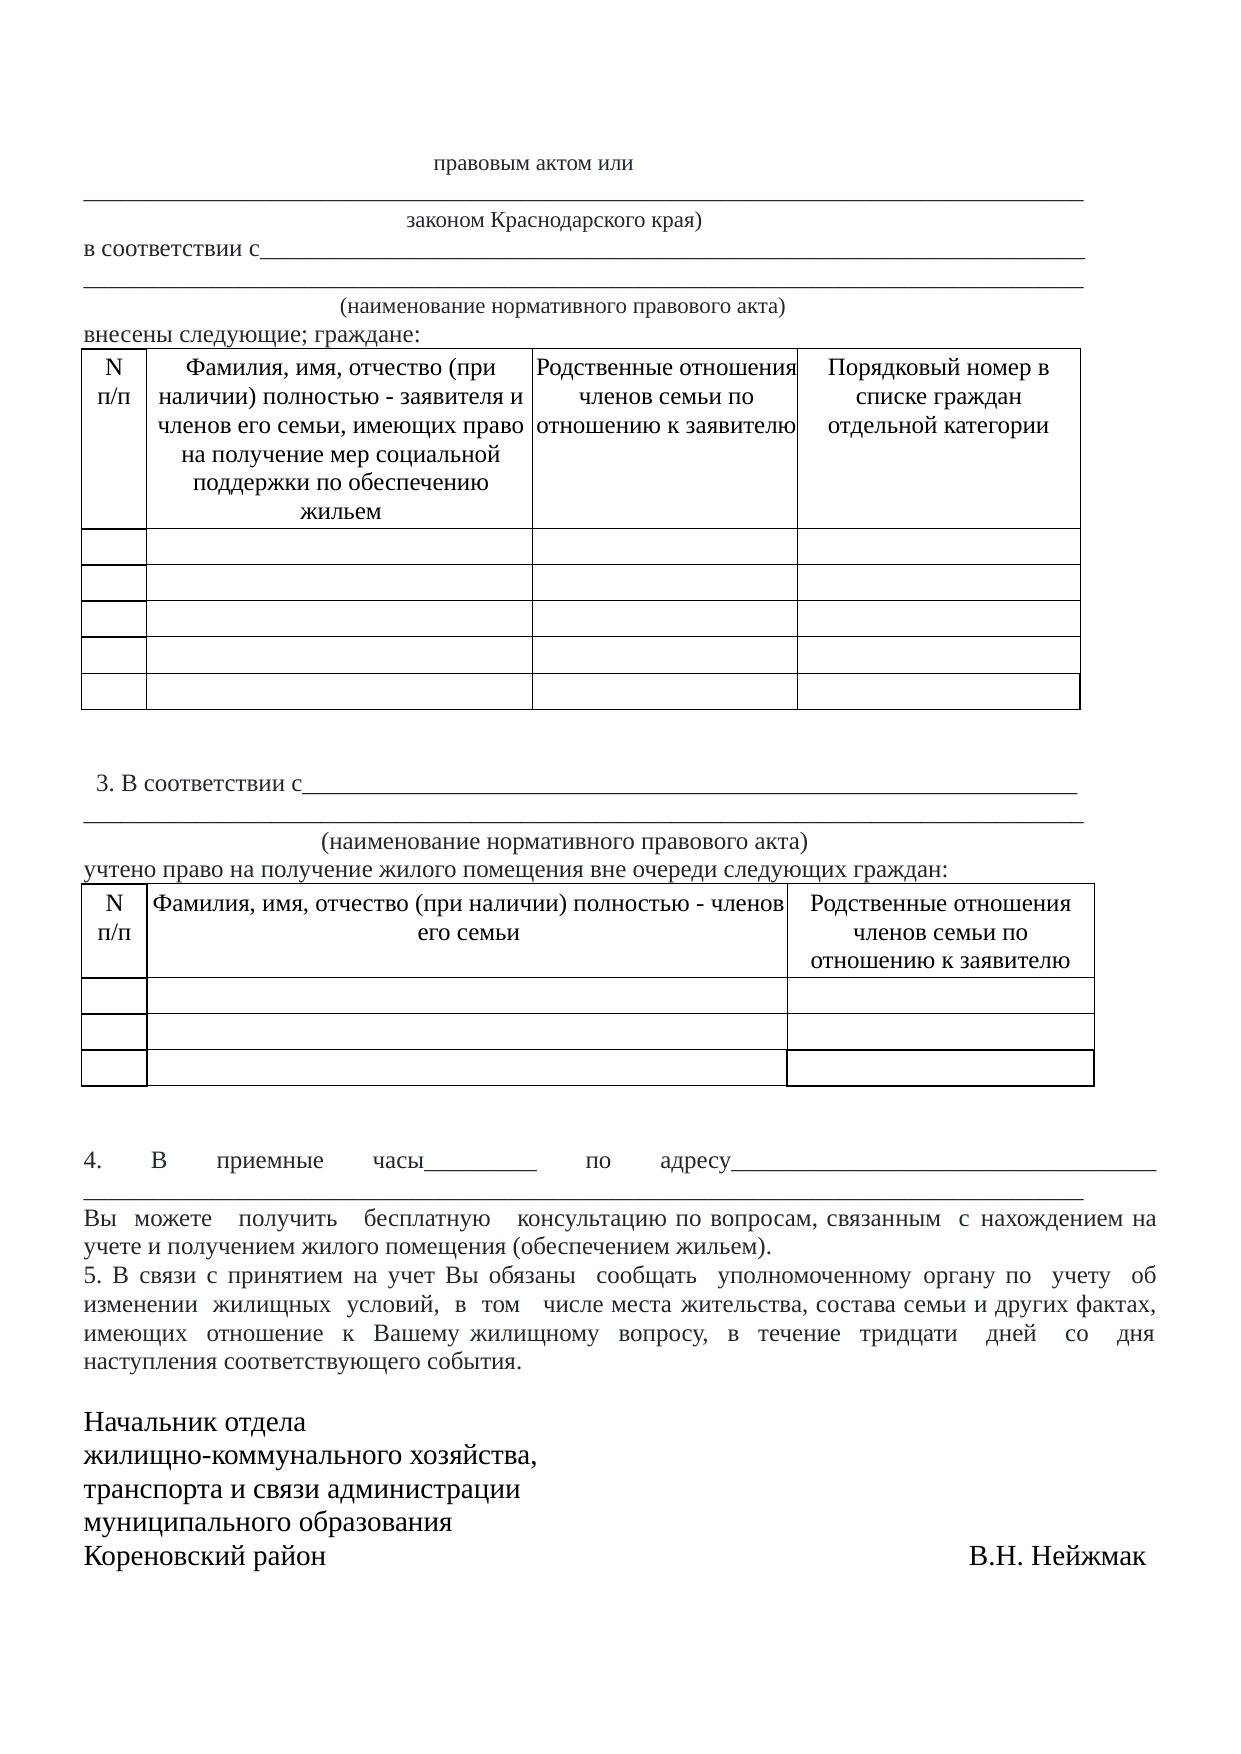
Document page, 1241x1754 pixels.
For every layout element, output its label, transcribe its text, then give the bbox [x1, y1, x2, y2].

table_cell [788, 1014, 1094, 1049]
text ________________________________________________________________________________ [83, 175, 1157, 204]
text законом Краснодарского края) [83, 204, 1157, 233]
table_cell [82, 979, 146, 1013]
table_header Фамилия, имя, отчество (при наличии) полностью - членов его семьи [148, 884, 787, 977]
table_cell [533, 565, 797, 600]
table_header N п/п [82, 885, 146, 977]
table_cell [82, 638, 146, 672]
table_cell [82, 1015, 146, 1049]
text учтено право на получение жилого помещения вне очереди следующих граждан: [83, 854, 1157, 883]
table_header Порядковый номер в списке граждан отдельной категории [798, 349, 1080, 528]
table_cell [533, 601, 797, 636]
table_cell [82, 566, 146, 600]
text ________________________________________________________________________________ [83, 797, 1157, 826]
table_header Родственные отношения членов семьи по отношению к заявителю [788, 884, 1094, 977]
text внесены следующие; граждане: [83, 319, 1157, 348]
text 5. В связи с принятием на учет Вы обязаны сообщать уполномоченному органу по учету об изменении жилищных условий, в том числе места жительства, состава семьи и других фактах, имеющих отношение к Вашему жилищному вопросу, в течение тридцати дней со дня наступления соответствующего события. [83, 1260, 1157, 1375]
text жилищно-коммунального хозяйства, [83, 1437, 1157, 1471]
text Кореновский район В.Н. Нейжмак [83, 1538, 1157, 1572]
table_header N п/п [82, 350, 146, 528]
table_cell [148, 1050, 786, 1085]
text Вы можете получить бесплатную консультацию по вопросам, связанным с нахождением на учете и получением жилого помещения (обеспечением жильем). [83, 1203, 1157, 1260]
table_cell [147, 565, 532, 600]
table_header Фамилия, имя, отчество (при наличии) полностью - заявителя и членов его семьи, имеющих право на получение мер социальной поддержки по обеспечению жильем [147, 349, 532, 528]
table_cell [82, 602, 146, 636]
text 4. В приемные часы_________ по адресу__________________________________ ________________________________________________________________________________ [83, 1145, 1157, 1203]
table_cell [147, 601, 532, 636]
table_cell [147, 529, 532, 564]
table_cell [798, 637, 1080, 672]
table_cell [533, 529, 797, 564]
text муниципального образования [83, 1504, 1157, 1538]
table_cell [798, 565, 1080, 600]
text транспорта и связи администрации [83, 1471, 1157, 1504]
table_cell [798, 674, 1079, 708]
table_cell [798, 529, 1080, 564]
table_cell [533, 674, 797, 708]
table_cell [82, 674, 146, 708]
text правовым актом или [83, 147, 1157, 175]
table_cell [148, 1014, 787, 1049]
table_cell [788, 1051, 1093, 1085]
table_cell [82, 530, 146, 564]
table_cell [798, 601, 1080, 636]
text (наименование нормативного правового акта) [83, 826, 1157, 854]
text ________________________________________________________________________________ [83, 262, 1157, 290]
table_cell [147, 674, 532, 708]
text (наименование нормативного правового акта) [83, 290, 1157, 319]
table_cell [147, 637, 532, 672]
text в соответствии с__________________________________________________________________ [83, 233, 1157, 262]
table_header Родственные отношения членов семьи по отношению к заявителю [533, 349, 797, 528]
text 3. В соответствии с______________________________________________________________ [83, 768, 1157, 797]
table_cell [788, 978, 1094, 1013]
table_cell [82, 1051, 146, 1085]
text Начальник отдела [83, 1404, 1157, 1437]
table_cell [148, 978, 787, 1013]
table_cell [533, 637, 797, 672]
